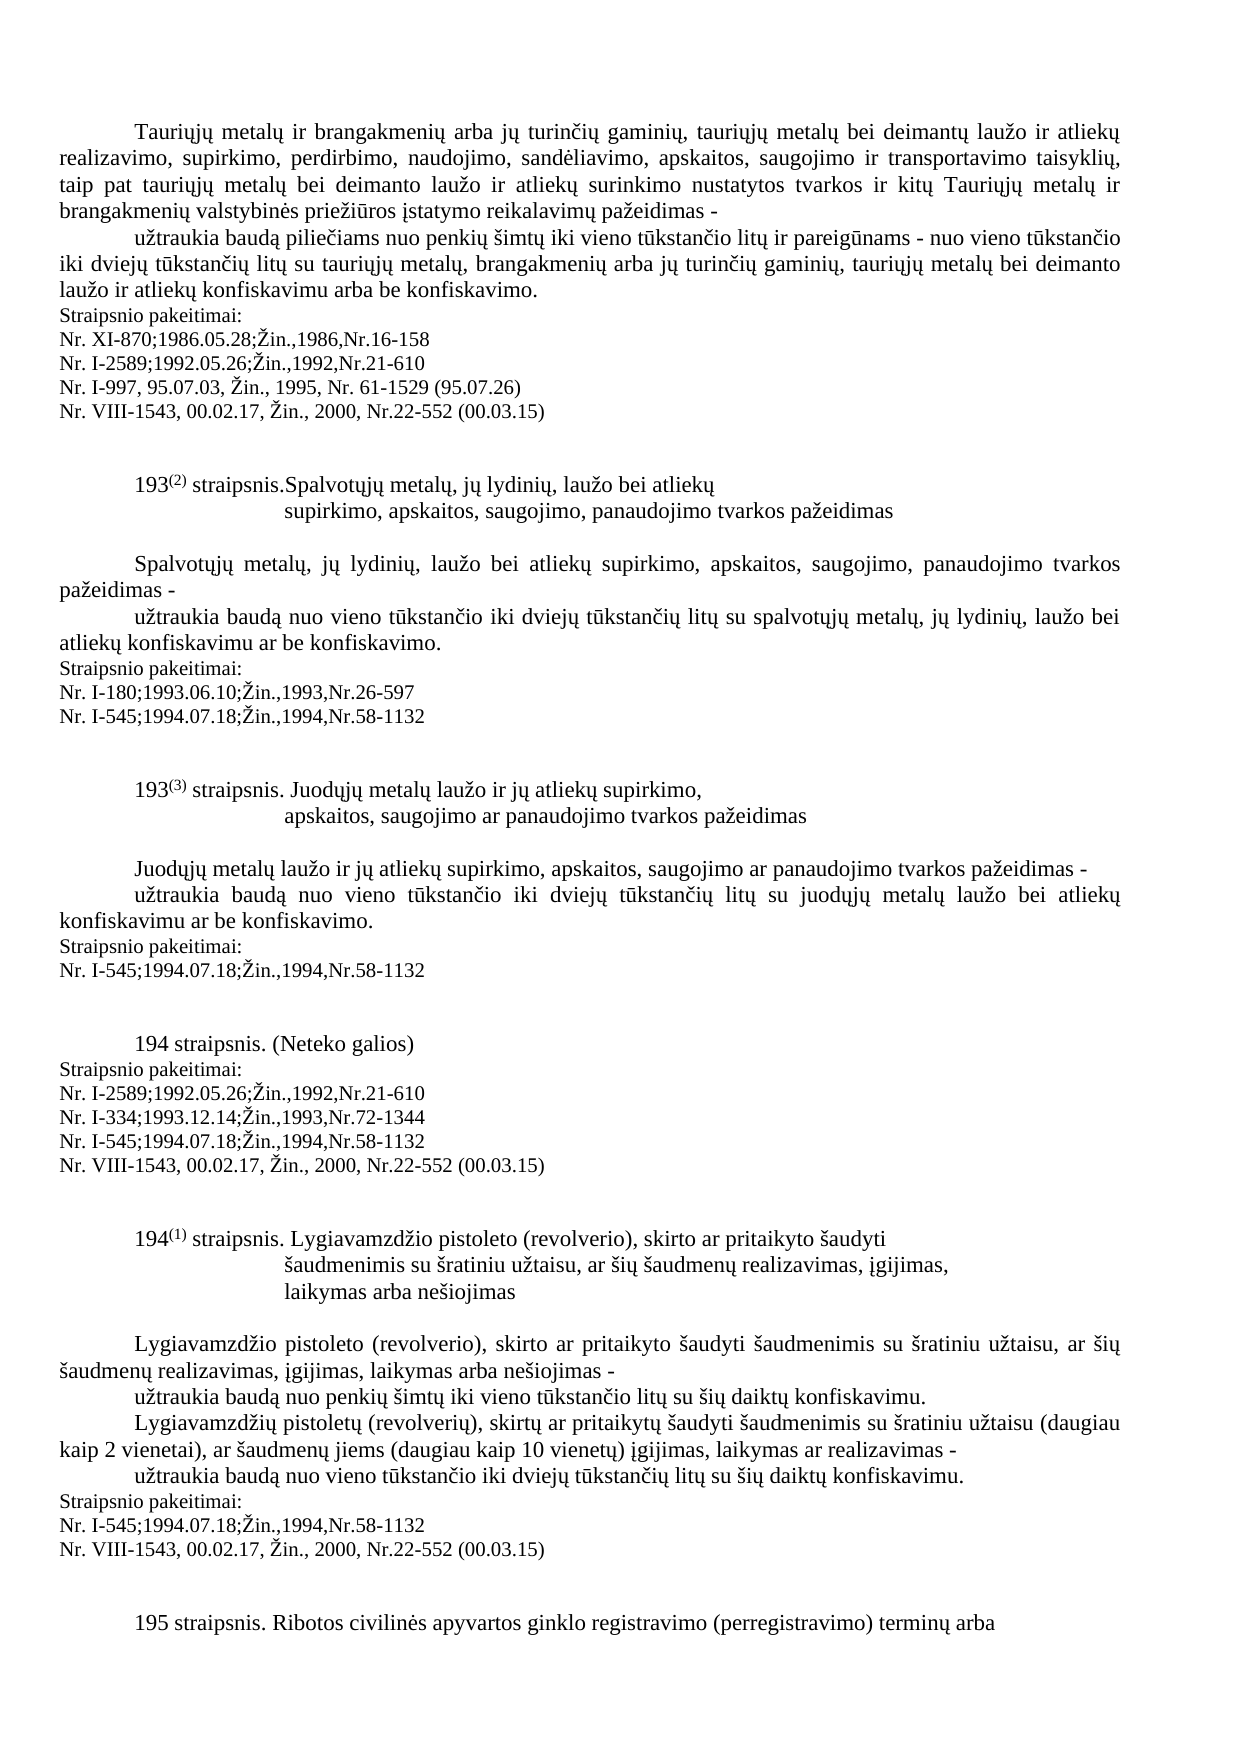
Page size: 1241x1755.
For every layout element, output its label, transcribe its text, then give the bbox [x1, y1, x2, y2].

text Nr. I-545;1994.07.18;Žin.,1994,Nr.58-1132 [59, 1513, 1122, 1537]
text Nr. I-545;1994.07.18;Žin.,1994,Nr.58-1132 [59, 704, 1122, 728]
text Nr. I-2589;1992.05.26;Žin.,1992,Nr.21-610 [59, 1081, 1122, 1105]
text 194(1) straipsnis. Lygiavamzdžio pistoleto (revolverio), skirto ar pritaikyto šaudyti [134, 1225, 1122, 1251]
text Nr. VIII-1543, 00.02.17, Žin., 2000, Nr.22-552 (00.03.15) [59, 1153, 1122, 1177]
text 194 straipsnis. (Neteko galios) [59, 1030, 1122, 1057]
text laikymas arba nešiojimas [284, 1278, 1122, 1304]
text Lygiavamzdžio pistoleto (revolverio), skirto ar pritaikyto šaudyti šaudmenimis su šratiniu užtaisu, ar šių šaudmenų realizavimas, įgijimas, laikymas arba nešiojimas - [59, 1330, 1122, 1383]
text Juodųjų metalų laužo ir jų atliekų supirkimo, apskaitos, saugojimo ar panaudojimo tvarkos pažeidimas - [59, 855, 1122, 881]
text Nr. I-180;1993.06.10;Žin.,1993,Nr.26-597 [59, 679, 1122, 704]
text 193(3) straipsnis. Juodųjų metalų laužo ir jų atliekų supirkimo, [59, 776, 1122, 802]
text Nr. VIII-1543, 00.02.17, Žin., 2000, Nr.22-552 (00.03.15) [59, 1537, 1122, 1561]
text užtraukia baudą nuo vieno tūkstančio iki dviejų tūkstančių litų su spalvotųjų metalų, jų lydinių, laužo bei atliekų konfiskavimu ar be konfiskavimo. [59, 603, 1122, 656]
text Nr. XI-870;1986.05.28;Žin.,1986,Nr.16-158 [59, 327, 1122, 351]
text Lygiavamzdžių pistoletų (revolverių), skirtų ar pritaikytų šaudyti šaudmenimis su šratiniu užtaisu (daugiau kaip 2 vienetai), ar šaudmenų jiems (daugiau kaip 10 vienetų) įgijimas, laikymas ar realizavimas - [59, 1409, 1122, 1462]
text Straipsnio pakeitimai: [59, 1488, 1122, 1513]
text Nr. VIII-1543, 00.02.17, Žin., 2000, Nr.22-552 (00.03.15) [59, 399, 1122, 423]
text 195 straipsnis. Ribotos civilinės apyvartos ginklo registravimo (perregistravimo) terminų arba [134, 1609, 1122, 1635]
text supirkimo, apskaitos, saugojimo, panaudojimo tvarkos pažeidimas [59, 497, 1122, 524]
text Nr. I-2589;1992.05.26;Žin.,1992,Nr.21-610 [59, 351, 1122, 375]
text Straipsnio pakeitimai: [59, 303, 1122, 327]
text šaudmenimis su šratiniu užtaisu, ar šių šaudmenų realizavimas, įgijimas, [284, 1251, 1122, 1278]
text užtraukia baudą nuo penkių šimtų iki vieno tūkstančio litų su šių daiktų konfiskavimu. [59, 1383, 1122, 1409]
text Nr. I-545;1994.07.18;Žin.,1994,Nr.58-1132 [59, 958, 1122, 982]
text Straipsnio pakeitimai: [59, 934, 1122, 958]
text Straipsnio pakeitimai: [59, 1057, 1122, 1081]
text Straipsnio pakeitimai: [59, 656, 1122, 679]
text užtraukia baudą nuo vieno tūkstančio iki dviejų tūkstančių litų su juodųjų metalų laužo bei atliekų konfiskavimu ar be konfiskavimo. [59, 881, 1122, 934]
text užtraukia baudą nuo vieno tūkstančio iki dviejų tūkstančių litų su šių daiktų konfiskavimu. [59, 1462, 1122, 1488]
text Tauriųjų metalų ir brangakmenių arba jų turinčių gaminių, tauriųjų metalų bei deimantų laužo ir atliekų realizavimo, supirkimo, perdirbimo, naudojimo, sandėliavimo, apskaitos, saugojimo ir transportavimo taisyklių, taip pat tauriųjų metalų bei deimanto laužo ir atliekų surinkimo nustatytos tvarkos ir kitų Tauriųjų metalų ir brangakmenių valstybinės priežiūros įstatymo reikalavimų pažeidimas - [59, 118, 1122, 223]
text Nr. I-334;1993.12.14;Žin.,1993,Nr.72-1344 [59, 1105, 1122, 1129]
text Spalvotųjų metalų, jų lydinių, laužo bei atliekų supirkimo, apskaitos, saugojimo, panaudojimo tvarkos pažeidimas - [59, 550, 1122, 603]
text apskaitos, saugojimo ar panaudojimo tvarkos pažeidimas [59, 802, 1122, 828]
text 193(2) straipsnis.Spalvotųjų metalų, jų lydinių, laužo bei atliekų [59, 471, 1122, 497]
text Nr. I-545;1994.07.18;Žin.,1994,Nr.58-1132 [59, 1129, 1122, 1153]
text Nr. I-997, 95.07.03, Žin., 1995, Nr. 61-1529 (95.07.26) [59, 375, 1122, 399]
text užtraukia baudą piliečiams nuo penkių šimtų iki vieno tūkstančio litų ir pareigūnams - nuo vieno tūkstančio iki dviejų tūkstančių litų su tauriųjų metalų, brangakmenių arba jų turinčių gaminių, tauriųjų metalų bei deimanto laužo ir atliekų konfiskavimu arba be konfiskavimo. [59, 223, 1122, 303]
